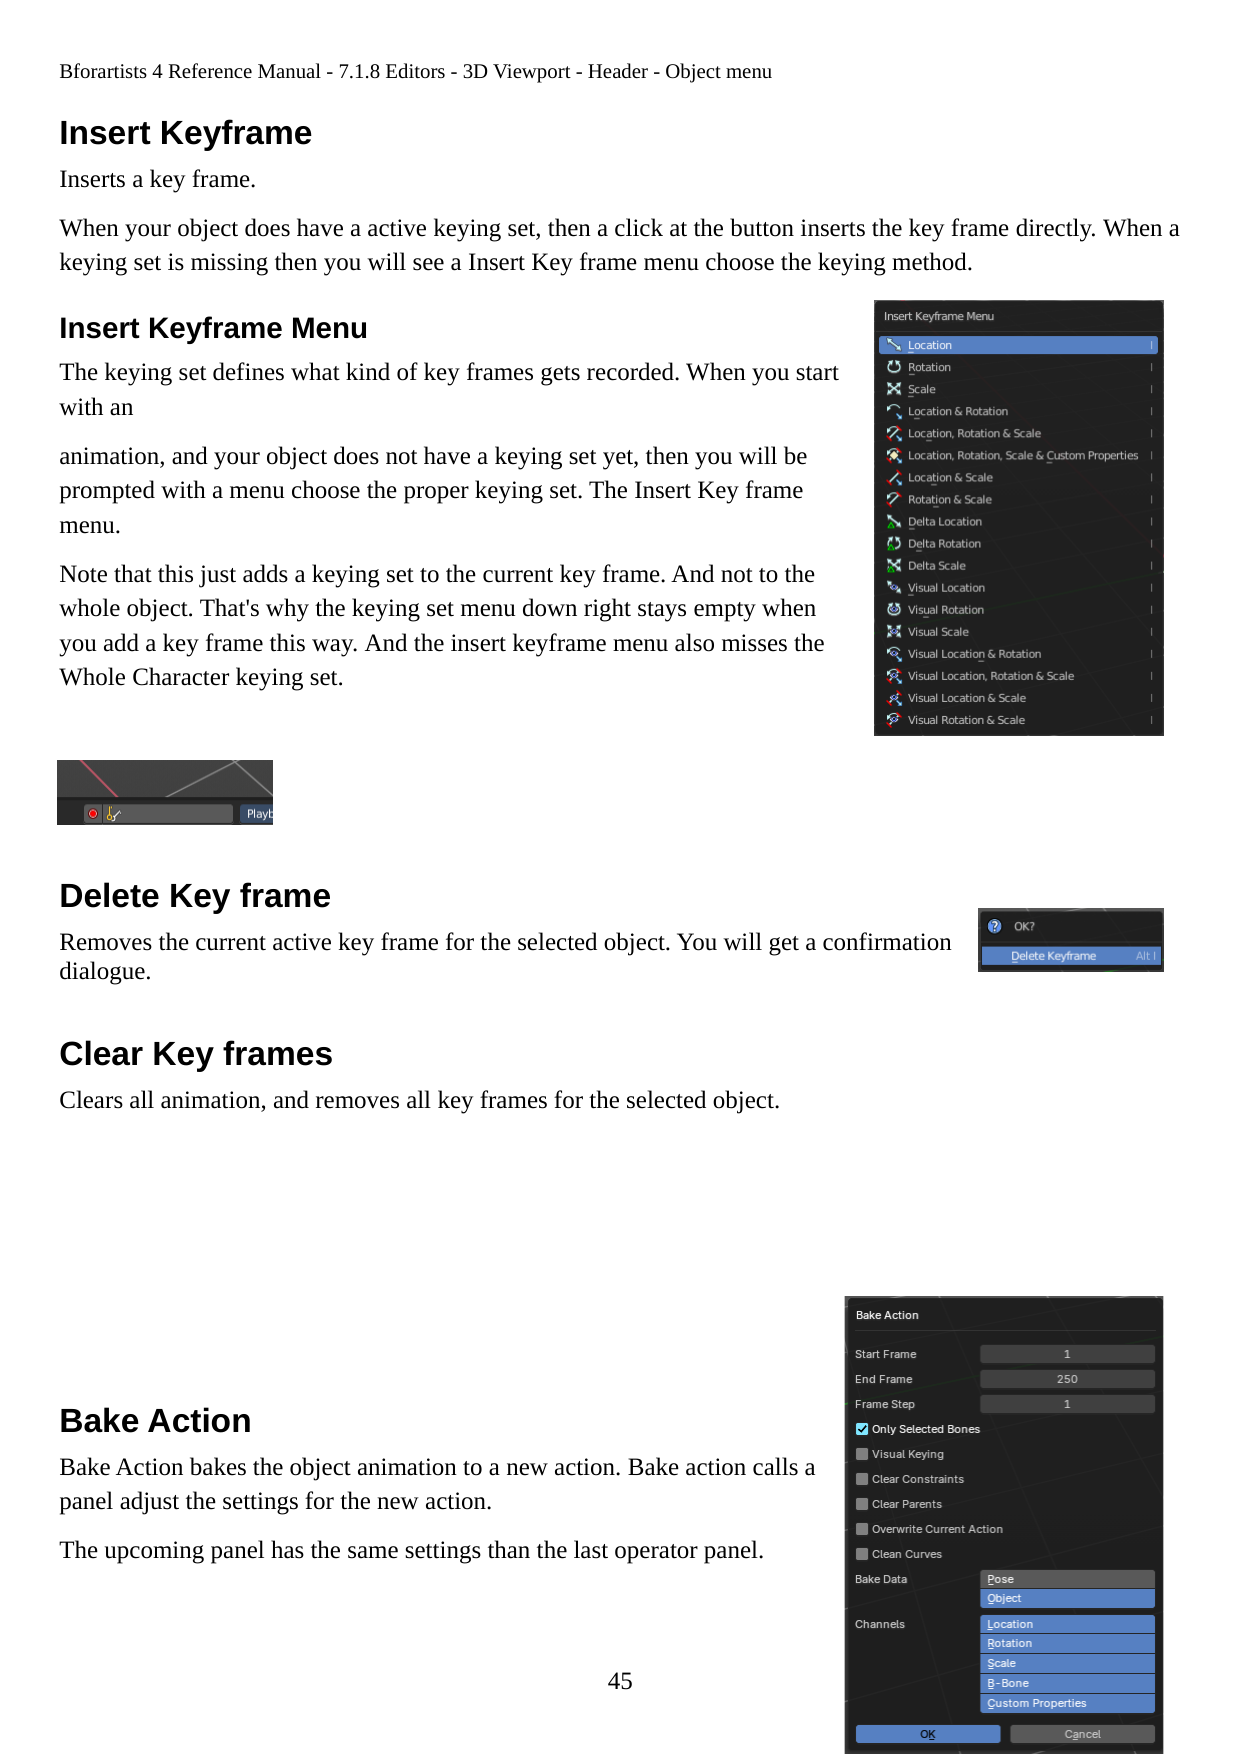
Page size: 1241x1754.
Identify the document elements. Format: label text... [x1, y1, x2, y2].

text Inserts a key frame. [59, 164, 1181, 192]
subtitle Bake Action [59, 1401, 844, 1439]
text When your object does have a active keying set, then a click at the button inserts the key frame directly. When a keying set is missing then you will see a Insert Key frame menu choose the keying method. [59, 213, 1181, 276]
subtitle [1164, 311, 1181, 345]
text animation, and your object does not have a keying set yet, then you will be prompted with a menu choose the proper keying set. The Insert Key frame menu. [59, 441, 874, 539]
subtitle Insert Keyframe Menu [59, 311, 874, 345]
subtitle [1164, 1401, 1181, 1439]
text The upcoming panel has the same settings than the last operator panel. [59, 1535, 844, 1564]
subtitle Clear Key frames [59, 1034, 1181, 1073]
text Removes the current active key frame for the selected object. You will get a confirmation dialogue. [59, 927, 1181, 985]
text Clears all animation, and removes all key frames for the selected object. [59, 1085, 1181, 1114]
picture [874, 300, 1164, 736]
picture [844, 1296, 1164, 1754]
text Note that this just adds a keying set to the current key frame. And not to the whole object. That's why the keying set menu down right stays empty when you add a key frame this way. And the insert keyframe menu also misses the Whole Character keying set. [59, 559, 874, 691]
text Bake Action bakes the object animation to a new action. Bake action calls a panel adjust the settings for the new action. [59, 1452, 844, 1515]
picture [978, 908, 1164, 972]
picture [57, 760, 273, 825]
text The keying set defines what kind of key frames gets recorded. When you start with an [59, 357, 874, 421]
subtitle Insert Keyframe [59, 113, 1181, 151]
subtitle Delete Key frame [59, 876, 1181, 915]
